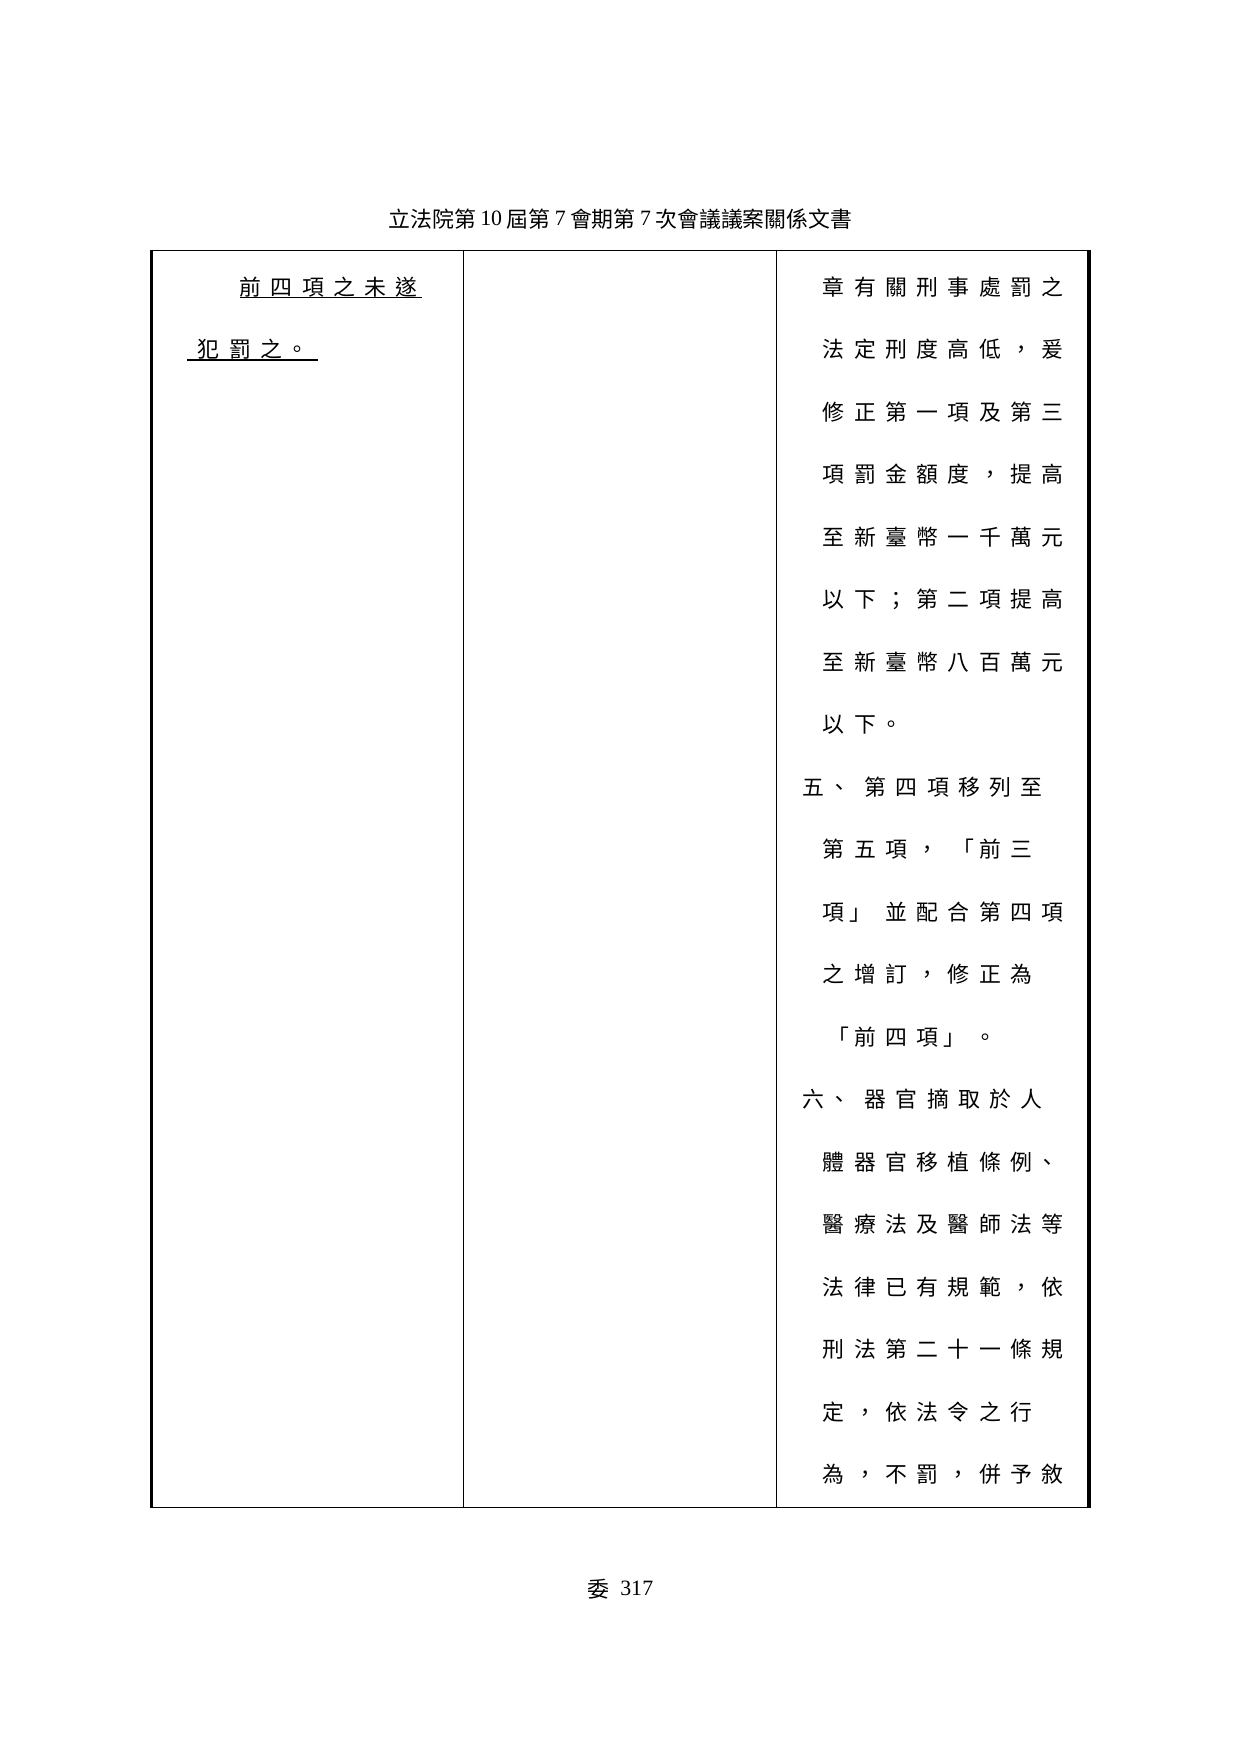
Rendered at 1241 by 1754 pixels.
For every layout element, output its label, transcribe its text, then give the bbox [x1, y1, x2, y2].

table_cell 章有關刑事處罰之法定刑度高低，爰修正第一項及第三項罰金額度，提高至新臺幣一千萬元以下；第二項提高至新臺幣八百萬元以下。 五、第四項移列至第五項，「前三項」並配合第四項之增訂，修正為「前四項」。 六、器官摘取於人體器官移植條例、醫療法及醫師法等法律已有規範，依刑法第二十一條規定，依法令之行為，不罰，併予敘 [777, 251, 1087, 1507]
table_cell 前四項之未遂犯罰之。 [153, 251, 463, 1507]
table_cell [464, 251, 776, 1507]
